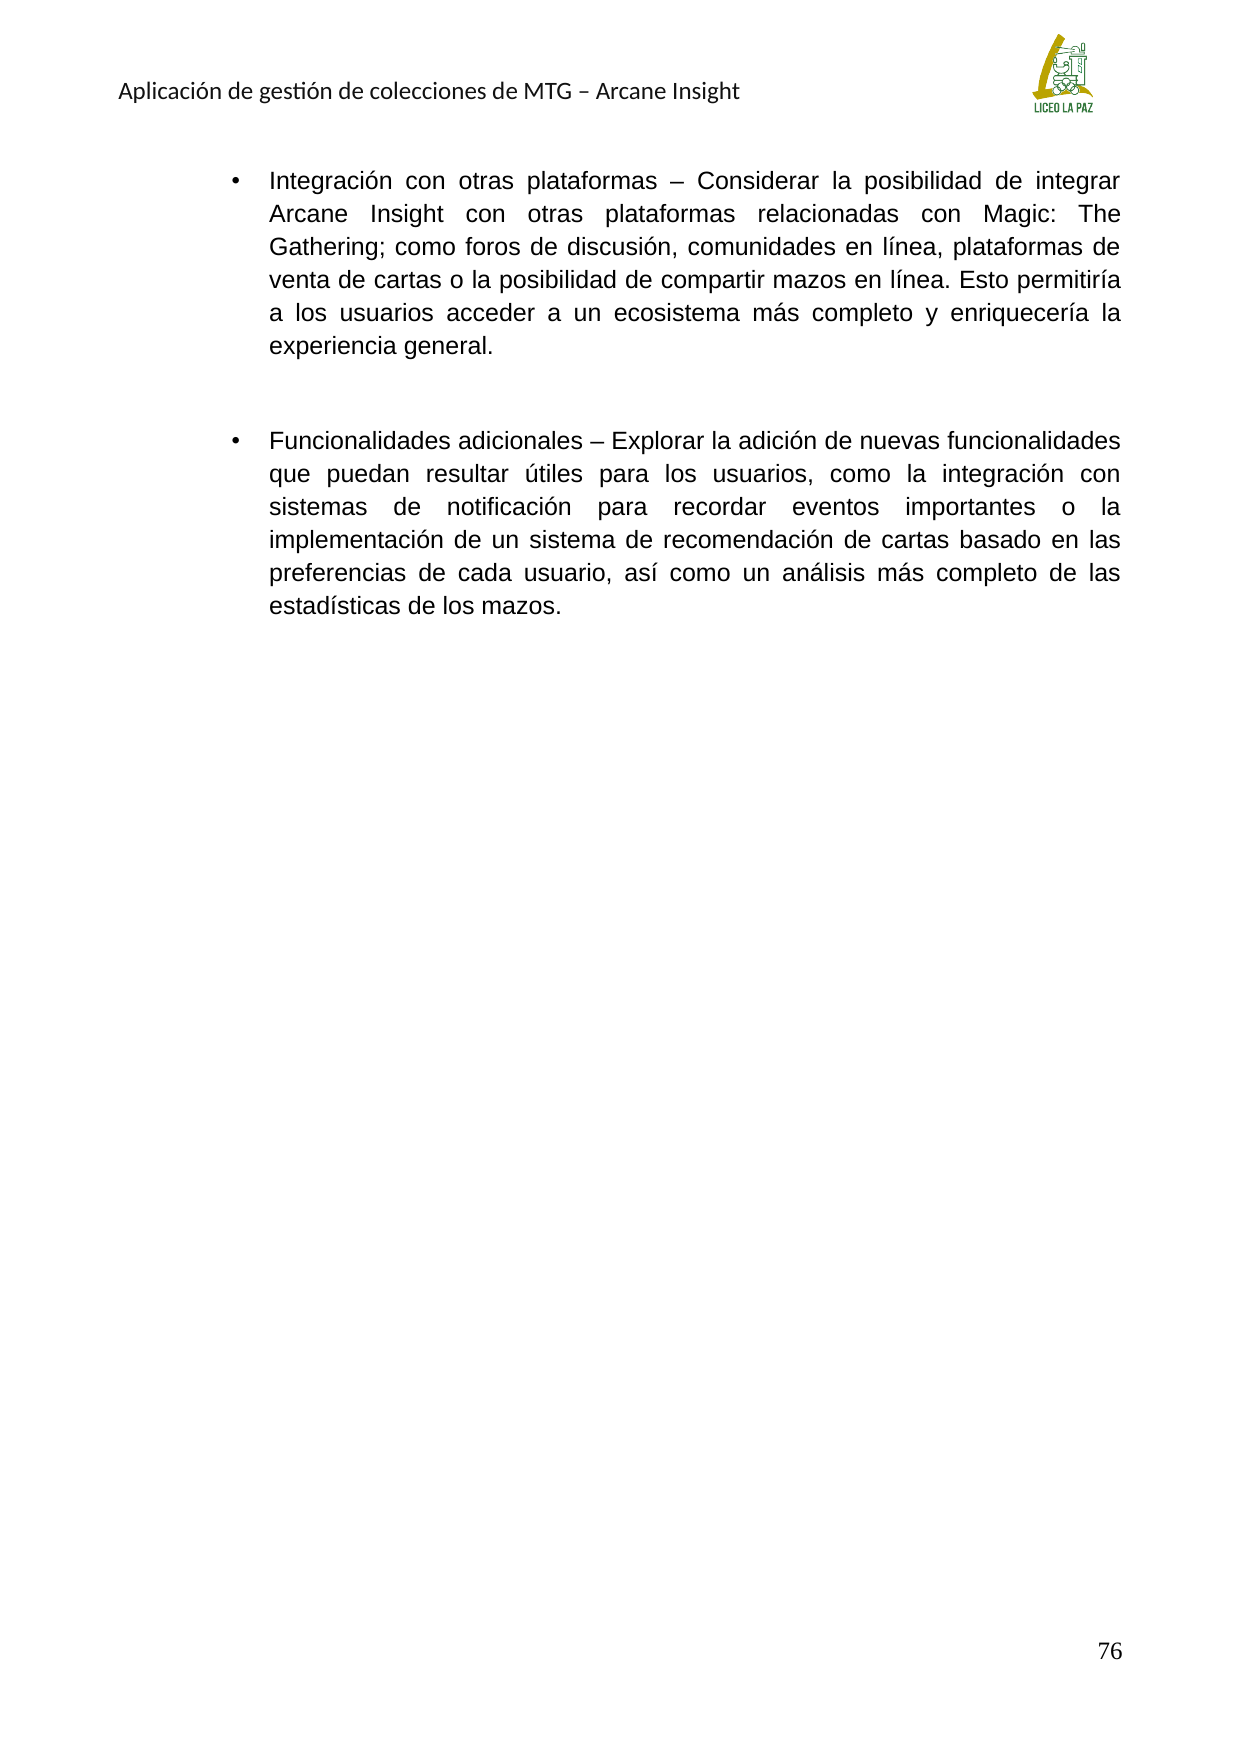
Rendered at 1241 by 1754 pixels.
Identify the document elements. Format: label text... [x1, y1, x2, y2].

picture [1025, 26, 1100, 121]
list Funcionalidades adicionales – Explorar la adición de nuevas funcionalidades que puedan resultar útiles para los usuarios, como la integración con sistemas de notificación para recordar eventos importantes o la implementación de un sistema de recomendación de cartas basado en las preferencias de cada usuario, así como un análisis más completo de las estadísticas de los mazos. [231, 426, 1122, 620]
list Integración con otras plataformas – Considerar la posibilidad de integrar Arcane Insight con otras plataformas relacionadas con Magic: The Gathering; como foros de discusión, comunidades en línea, plataformas de venta de cartas o la posibilidad de compartir mazos en línea. Esto permitiría a los usuarios acceder a un ecosistema más completo y enriquecería la experiencia general. [231, 166, 1122, 360]
